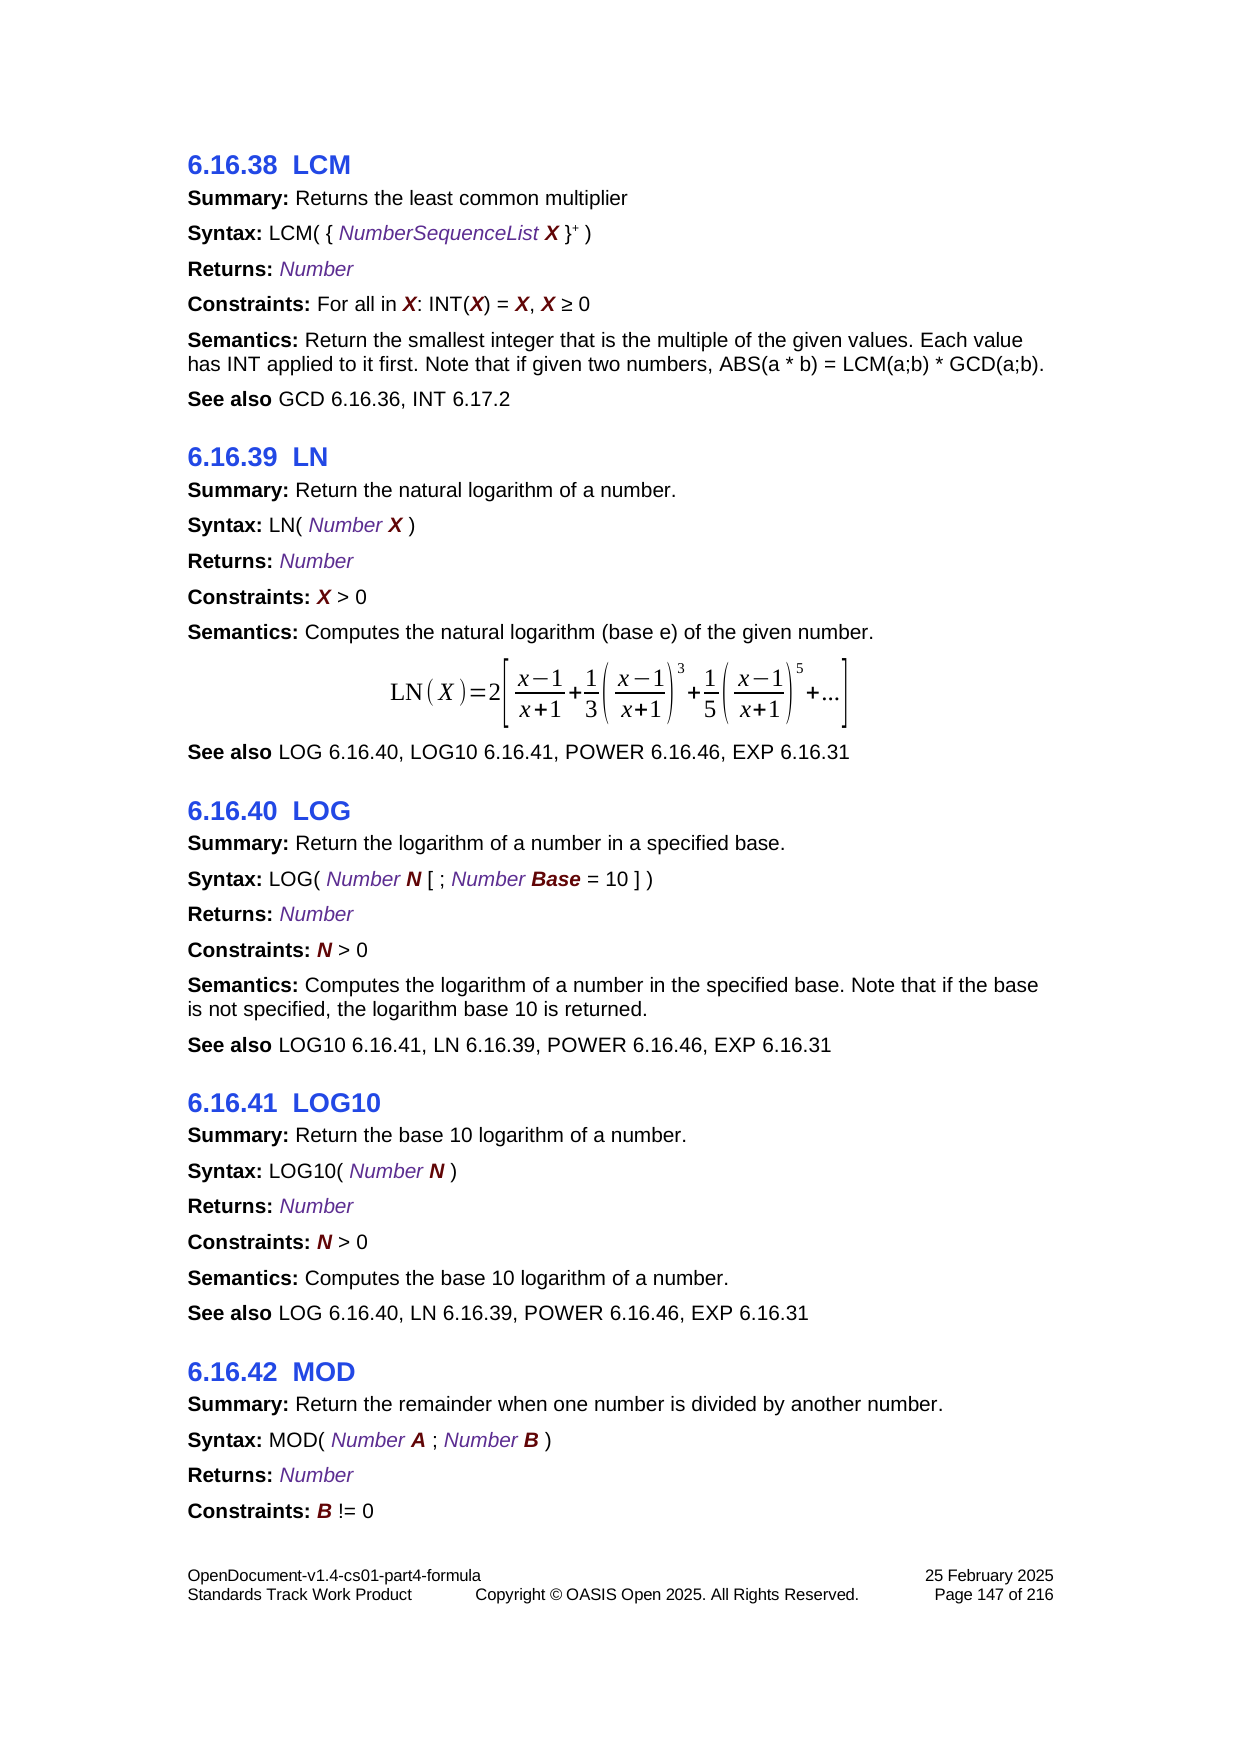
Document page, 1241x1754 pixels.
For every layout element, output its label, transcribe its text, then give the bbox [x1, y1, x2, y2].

text Summary: Return the logarithm of a number in a specified base. [187, 831, 1053, 855]
text Constraints: X > 0 [187, 585, 1053, 609]
text Constraints: N > 0 [187, 1231, 1053, 1254]
text Syntax: MOD( Number A ; Number B ) [187, 1428, 1053, 1452]
text Returns: Number [187, 257, 1053, 281]
subtitle LN [187, 442, 1053, 472]
text Syntax: LOG( Number N [ ; Number Base = 10 ] ) [187, 867, 1053, 891]
text Returns: Number [187, 549, 1053, 573]
subtitle LOG [187, 795, 1053, 825]
text Summary: Return the base 10 logarithm of a number. [187, 1124, 1053, 1147]
text See also GCD 6.16.36, INT 6.17.2 [187, 388, 1053, 411]
text Constraints: B != 0 [187, 1499, 1053, 1523]
text Summary: Return the natural logarithm of a number. [187, 478, 1053, 502]
text Semantics: Computes the logarithm of a number in the specified base. Note that if the base is not specified, the logarithm base 10 is returned. [187, 974, 1053, 1021]
text See also LOG10 6.16.41, LN 6.16.39, POWER 6.16.46, EXP 6.16.31 [187, 1033, 1053, 1057]
text Constraints: N > 0 [187, 938, 1053, 962]
text Semantics: Return the smallest integer that is the multiple of the given values. Each value has INT applied to it first. Note that if given two numbers, ABS(a * b) = LCM(a;b) * GCD(a;b). [187, 328, 1053, 376]
text Syntax: LN( Number X ) [187, 514, 1053, 537]
subtitle LOG10 [187, 1088, 1053, 1118]
subtitle MOD [187, 1356, 1053, 1386]
text Summary: Return the remainder when one number is divided by another number. [187, 1392, 1053, 1416]
text Syntax: LOG10( Number N ) [187, 1159, 1053, 1183]
text Summary: Returns the least common multiplier [187, 186, 1053, 209]
text See also LOG 6.16.40, LN 6.16.39, POWER 6.16.46, EXP 6.16.31 [187, 1302, 1053, 1325]
text Returns: Number [187, 903, 1053, 926]
text See also LOG 6.16.40, LOG10 6.16.41, POWER 6.16.46, EXP 6.16.31 [187, 741, 1053, 764]
text Syntax: LCM( { NumberSequenceList X }+ ) [187, 222, 1053, 245]
subtitle LCM [187, 150, 1053, 180]
text Returns: Number [187, 1464, 1053, 1487]
text Constraints: For all in X: INT(X) = X, X ≥ 0 [187, 293, 1053, 316]
text Semantics: Computes the natural logarithm (base e) of the given number. [187, 621, 1053, 644]
text Semantics: Computes the base 10 logarithm of a number. [187, 1266, 1053, 1290]
text Returns: Number [187, 1195, 1053, 1218]
